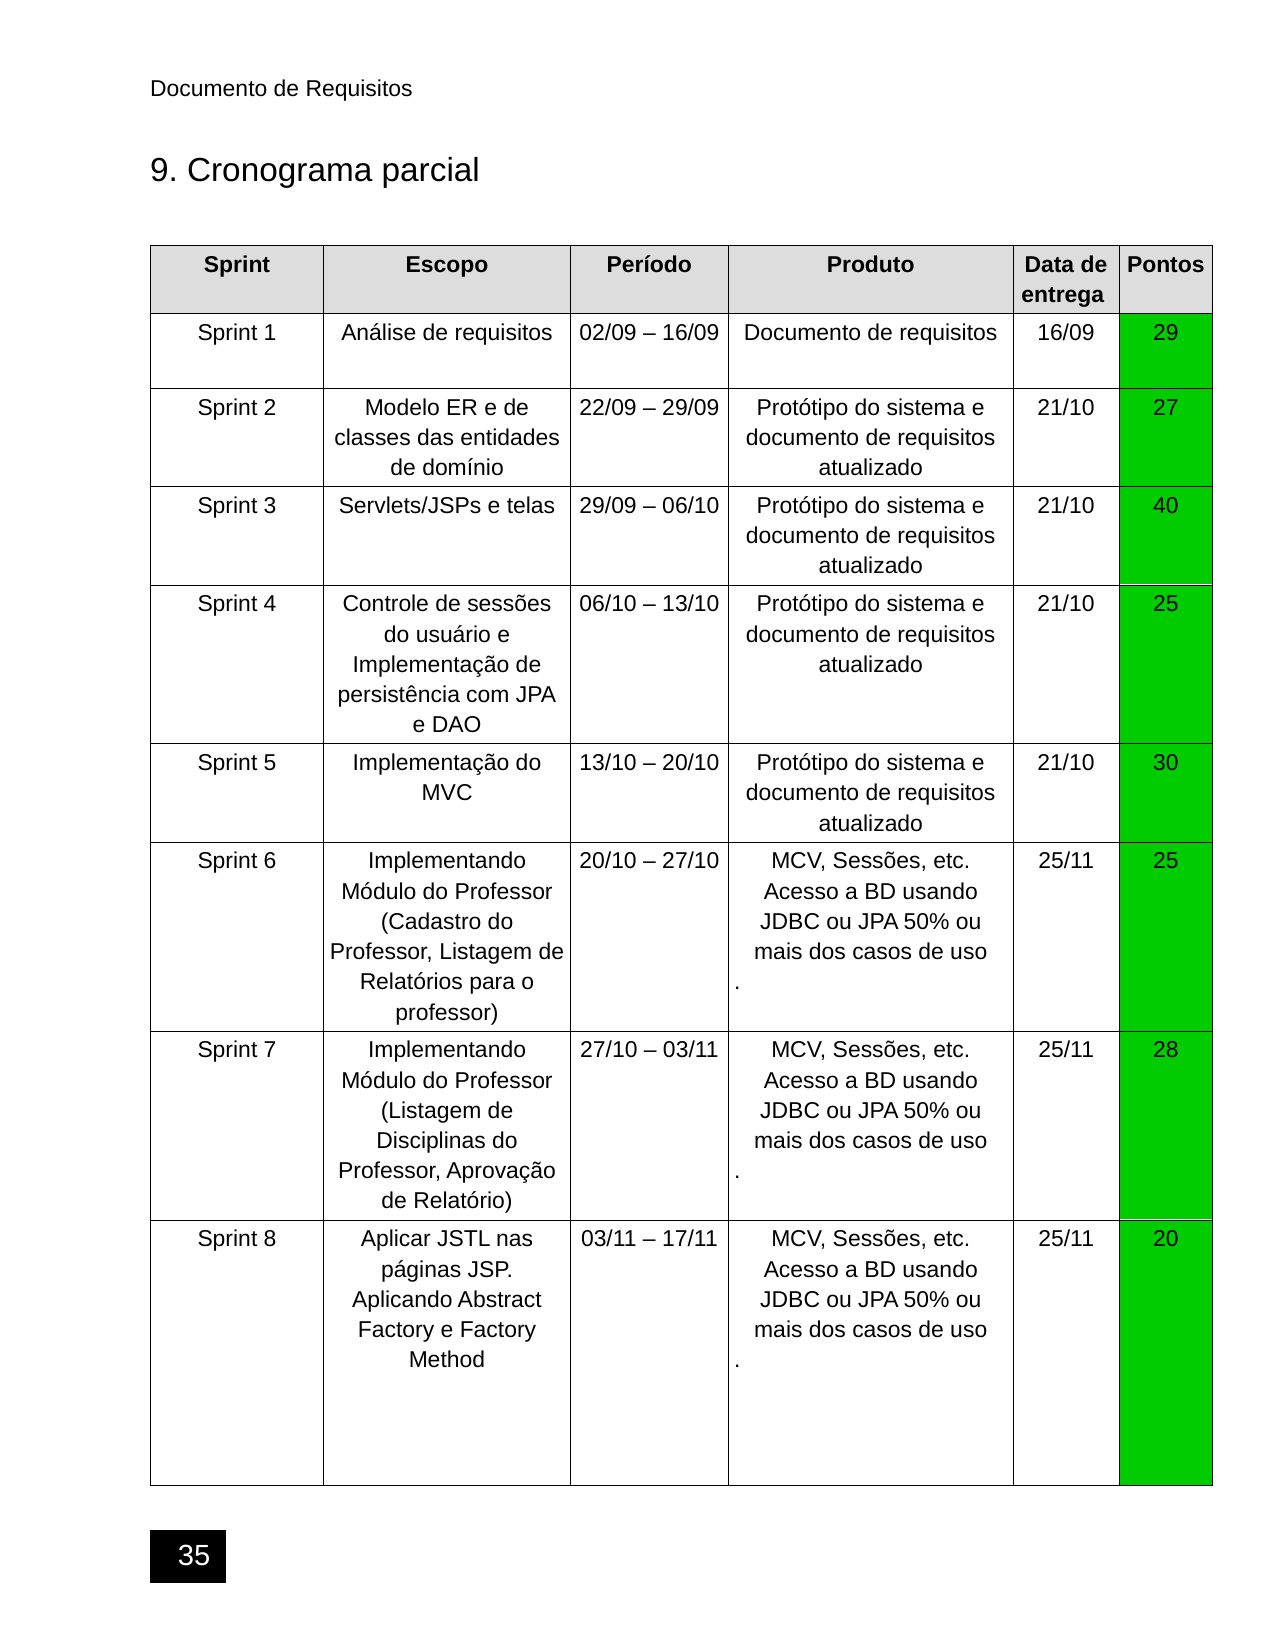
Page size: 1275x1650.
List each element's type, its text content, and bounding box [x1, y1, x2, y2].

table_cell Protótipo do sistema e documento de requisitos atualizado [729, 487, 1013, 584]
table_cell 20 [1120, 1221, 1212, 1485]
table_cell 25/11 [1014, 1221, 1119, 1485]
table_cell Sprint 1 [151, 314, 323, 388]
table_cell 30 [1120, 744, 1212, 842]
table_cell 20/10 – 27/10 [571, 843, 728, 1031]
table_cell 27 [1120, 389, 1212, 486]
table_cell MCV, Sessões, etc. Acesso a BD usando JDBC ou JPA 50% ou mais dos casos de uso . [729, 843, 1013, 1031]
table_cell 16/09 [1014, 314, 1119, 388]
table_cell 28 [1120, 1032, 1212, 1219]
table_cell Sprint 6 [151, 843, 323, 1031]
table_cell Implementando Módulo do Professor (Cadastro do Professor, Listagem de Relatórios para o professor) [324, 843, 570, 1031]
table_cell Sprint 5 [151, 744, 323, 842]
table_cell 25/11 [1014, 843, 1119, 1031]
table_header Período [571, 246, 728, 313]
table_cell 29/09 – 06/10 [571, 487, 728, 584]
table_cell Servlets/JSPs e telas [324, 487, 570, 584]
table_cell 13/10 – 20/10 [571, 744, 728, 842]
table_cell 22/09 – 29/09 [571, 389, 728, 486]
table_cell Sprint 2 [151, 389, 323, 486]
table_cell Sprint 8 [151, 1221, 323, 1485]
table_cell 29 [1120, 314, 1212, 388]
table_cell 27/10 – 03/11 [571, 1032, 728, 1219]
table_cell Sprint 7 [151, 1032, 323, 1219]
table_cell 21/10 [1014, 389, 1119, 486]
table_header Sprint [151, 246, 323, 313]
subtitle 9. Cronograma parcial [150, 150, 1125, 188]
table_cell Análise de requisitos [324, 314, 570, 388]
table_cell 03/11 – 17/11 [571, 1221, 728, 1485]
table_cell Implementação do MVC [324, 744, 570, 842]
table_cell 25/11 [1014, 1032, 1119, 1219]
table_cell 21/10 [1014, 744, 1119, 842]
table_cell 21/10 [1014, 586, 1119, 743]
table_cell Protótipo do sistema e documento de requisitos atualizado [729, 744, 1013, 842]
table_cell Protótipo do sistema e documento de requisitos atualizado [729, 586, 1013, 743]
table_cell 25 [1120, 586, 1212, 743]
table_cell Documento de requisitos [729, 314, 1013, 388]
table_cell MCV, Sessões, etc. Acesso a BD usando JDBC ou JPA 50% ou mais dos casos de uso . [729, 1032, 1013, 1219]
table_header Produto [729, 246, 1013, 313]
table_cell Modelo ER e de classes das entidades de domínio [324, 389, 570, 486]
table_cell 21/10 [1014, 487, 1119, 584]
table_cell Controle de sessões do usuário e Implementação de persistência com JPA e DAO [324, 586, 570, 743]
table_cell 25 [1120, 843, 1212, 1031]
table_cell 40 [1120, 487, 1212, 584]
table_cell Sprint 3 [151, 487, 323, 584]
table_cell 02/09 – 16/09 [571, 314, 728, 388]
table_cell Sprint 4 [151, 586, 323, 743]
table_cell Implementando Módulo do Professor (Listagem de Disciplinas do Professor, Aprovação de Relatório) [324, 1032, 570, 1219]
table_cell Protótipo do sistema e documento de requisitos atualizado [729, 389, 1013, 486]
table_cell 06/10 – 13/10 [571, 586, 728, 743]
table_cell Aplicar JSTL nas páginas JSP. Aplicando Abstract Factory e Factory Method [324, 1221, 570, 1485]
table_header Data de entrega [1014, 246, 1119, 313]
table_header Escopo [324, 246, 570, 313]
table_header Pontos [1120, 246, 1212, 313]
table_cell MCV, Sessões, etc. Acesso a BD usando JDBC ou JPA 50% ou mais dos casos de uso . [729, 1221, 1013, 1485]
